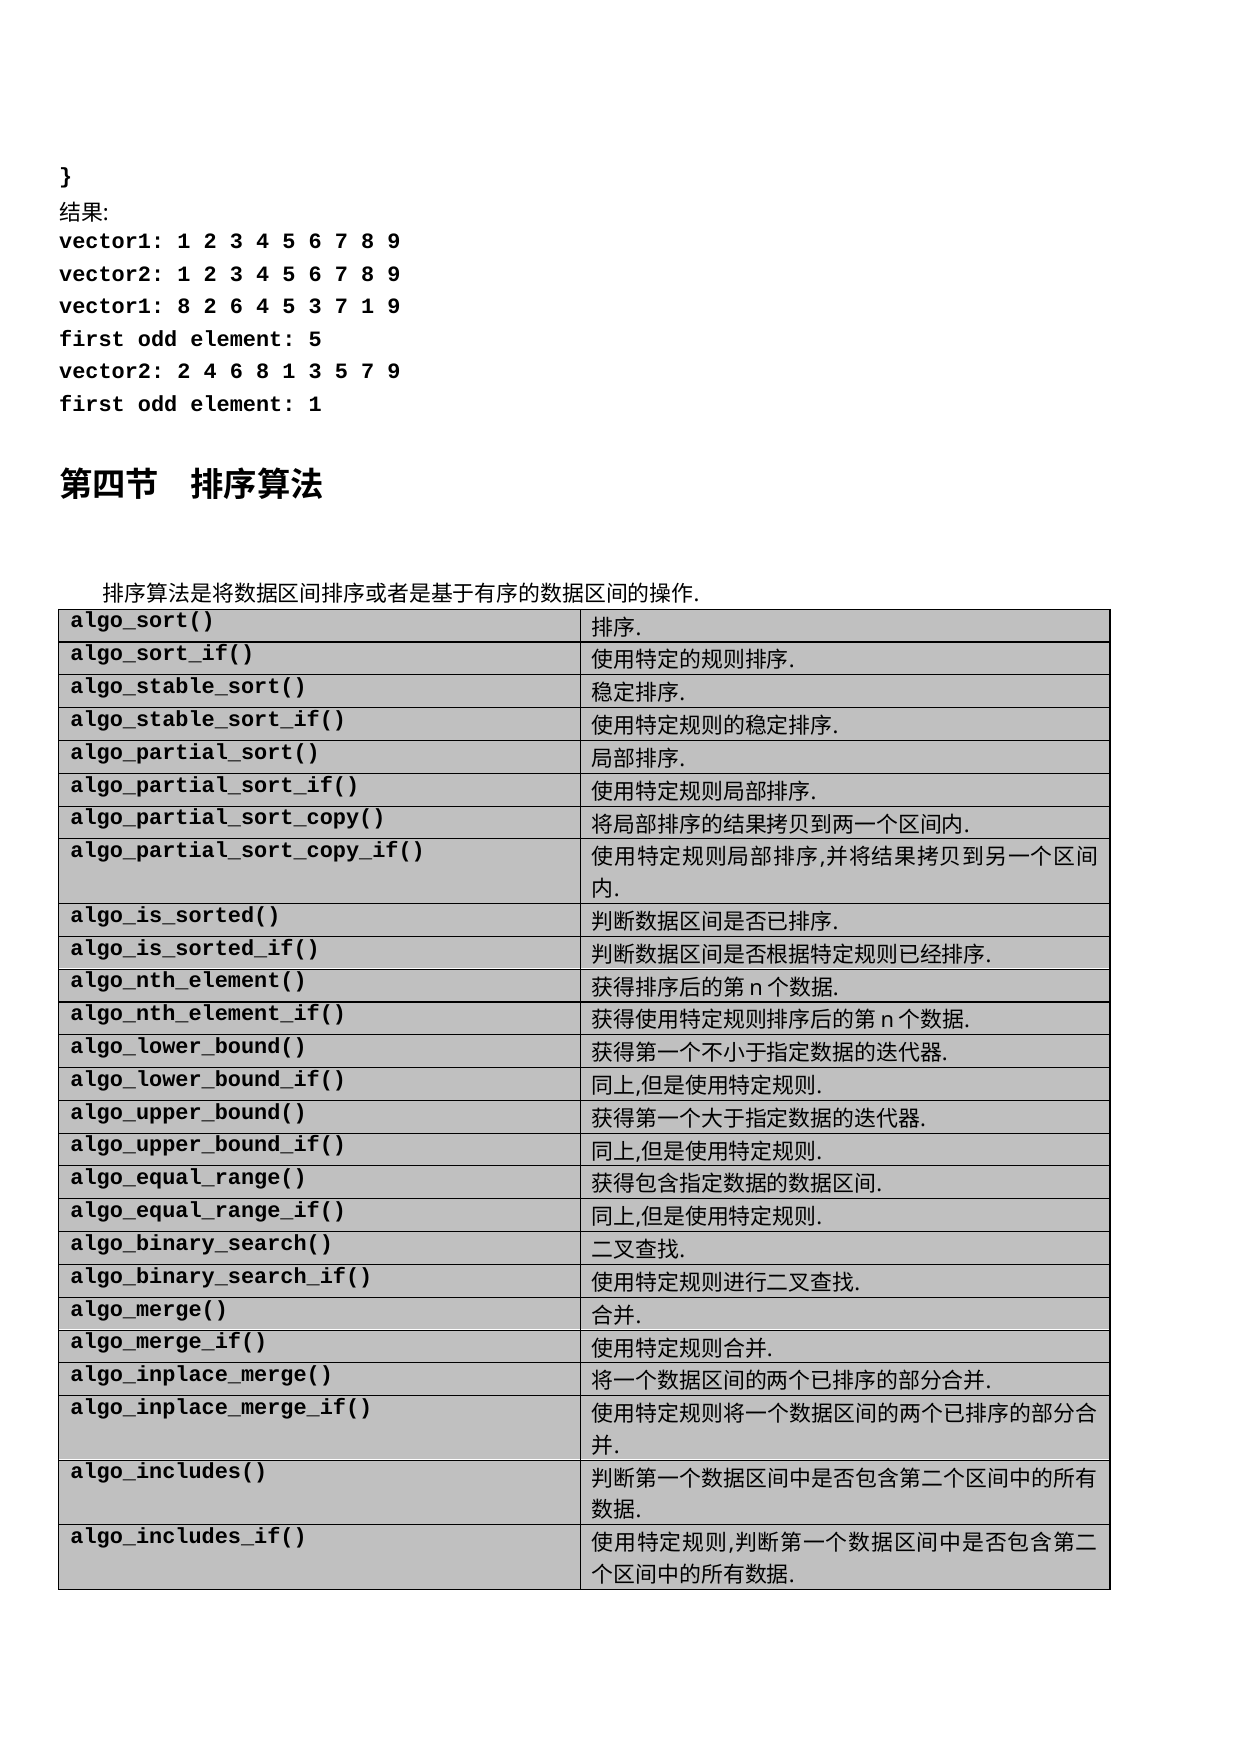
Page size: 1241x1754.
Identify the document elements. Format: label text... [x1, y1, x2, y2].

text 结果: [59, 194, 1181, 227]
text vector1: 1 2 3 4 5 6 7 8 9 [59, 227, 1181, 259]
table_cell 判断数据区间是否根据特定规则已经排序. [581, 937, 1109, 968]
table_cell algo_inplace_merge_if() [59, 1396, 580, 1459]
text vector1: 8 2 6 4 5 3 7 1 9 [59, 292, 1181, 324]
table_cell 使用特定规则合并. [581, 1331, 1109, 1362]
table_cell algo_binary_search() [59, 1232, 580, 1264]
table_cell algo_partial_sort_if() [59, 774, 580, 806]
table_cell algo_includes() [59, 1461, 580, 1524]
table_cell algo_includes_if() [59, 1525, 580, 1589]
table_cell algo_merge_if() [59, 1331, 580, 1362]
table_cell 稳定排序. [581, 675, 1109, 707]
table_cell 使用特定规则的稳定排序. [581, 708, 1109, 740]
table_cell algo_sort_if() [59, 643, 580, 674]
table_header algo_sort() [59, 610, 580, 641]
table_cell algo_equal_range_if() [59, 1199, 580, 1231]
table_cell 使用特定规则局部排序,并将结果拷贝到另一个区间内. [581, 839, 1109, 903]
table_cell algo_stable_sort_if() [59, 708, 580, 740]
table_cell 同上,但是使用特定规则. [581, 1199, 1109, 1231]
table_cell algo_stable_sort() [59, 675, 580, 707]
table_cell algo_lower_bound_if() [59, 1068, 580, 1100]
text 排序算法是将数据区间排序或者是基于有序的数据区间的操作. [59, 576, 1181, 609]
table_cell 使用特定规则局部排序. [581, 774, 1109, 806]
table_cell 将一个数据区间的两个已排序的部分合并. [581, 1363, 1109, 1395]
table_cell 判断数据区间是否已排序. [581, 904, 1109, 936]
table_cell algo_upper_bound() [59, 1101, 580, 1133]
table_cell 二叉查找. [581, 1232, 1109, 1264]
table_cell 使用特定规则将一个数据区间的两个已排序的部分合并. [581, 1396, 1109, 1459]
table_cell 局部排序. [581, 741, 1109, 773]
table_cell 获得排序后的第n个数据. [581, 970, 1109, 1001]
table_cell 获得第一个不小于指定数据的迭代器. [581, 1035, 1109, 1067]
table_cell algo_partial_sort_copy_if() [59, 839, 580, 903]
table_cell 使用特定规则进行二叉查找. [581, 1265, 1109, 1297]
table_cell algo_partial_sort() [59, 741, 580, 773]
table_cell algo_is_sorted_if() [59, 937, 580, 968]
text vector2: 1 2 3 4 5 6 7 8 9 [59, 259, 1181, 292]
table_cell algo_partial_sort_copy() [59, 807, 580, 838]
table_cell 同上,但是使用特定规则. [581, 1134, 1109, 1165]
table_cell algo_is_sorted() [59, 904, 580, 936]
table_cell algo_inplace_merge() [59, 1363, 580, 1395]
table_cell 使用特定规则,判断第一个数据区间中是否包含第二个区间中的所有数据. [581, 1525, 1109, 1589]
table_cell 合并. [581, 1298, 1109, 1329]
table_cell 将局部排序的结果拷贝到两一个区间内. [581, 807, 1109, 838]
table_cell algo_merge() [59, 1298, 580, 1329]
table_cell algo_nth_element_if() [59, 1003, 580, 1034]
table_cell 获得第一个大于指定数据的迭代器. [581, 1101, 1109, 1133]
table_cell 同上,但是使用特定规则. [581, 1068, 1109, 1100]
table_cell algo_lower_bound() [59, 1035, 580, 1067]
table_cell algo_equal_range() [59, 1166, 580, 1198]
table_header 排序. [581, 610, 1109, 641]
text first odd element: 5 [59, 324, 1181, 357]
text vector2: 2 4 6 8 1 3 5 7 9 [59, 357, 1181, 389]
text first odd element: 1 [59, 389, 1181, 422]
table_cell algo_upper_bound_if() [59, 1134, 580, 1165]
table_cell algo_binary_search_if() [59, 1265, 580, 1297]
text } [59, 162, 1181, 194]
table_cell 判断第一个数据区间中是否包含第二个区间中的所有数据. [581, 1461, 1109, 1524]
table_cell 获得使用特定规则排序后的第n个数据. [581, 1003, 1109, 1034]
table_cell 使用特定的规则排序. [581, 643, 1109, 674]
table_cell 获得包含指定数据的数据区间. [581, 1166, 1109, 1198]
table_cell algo_nth_element() [59, 970, 580, 1001]
subtitle 排序算法 [59, 449, 1181, 514]
